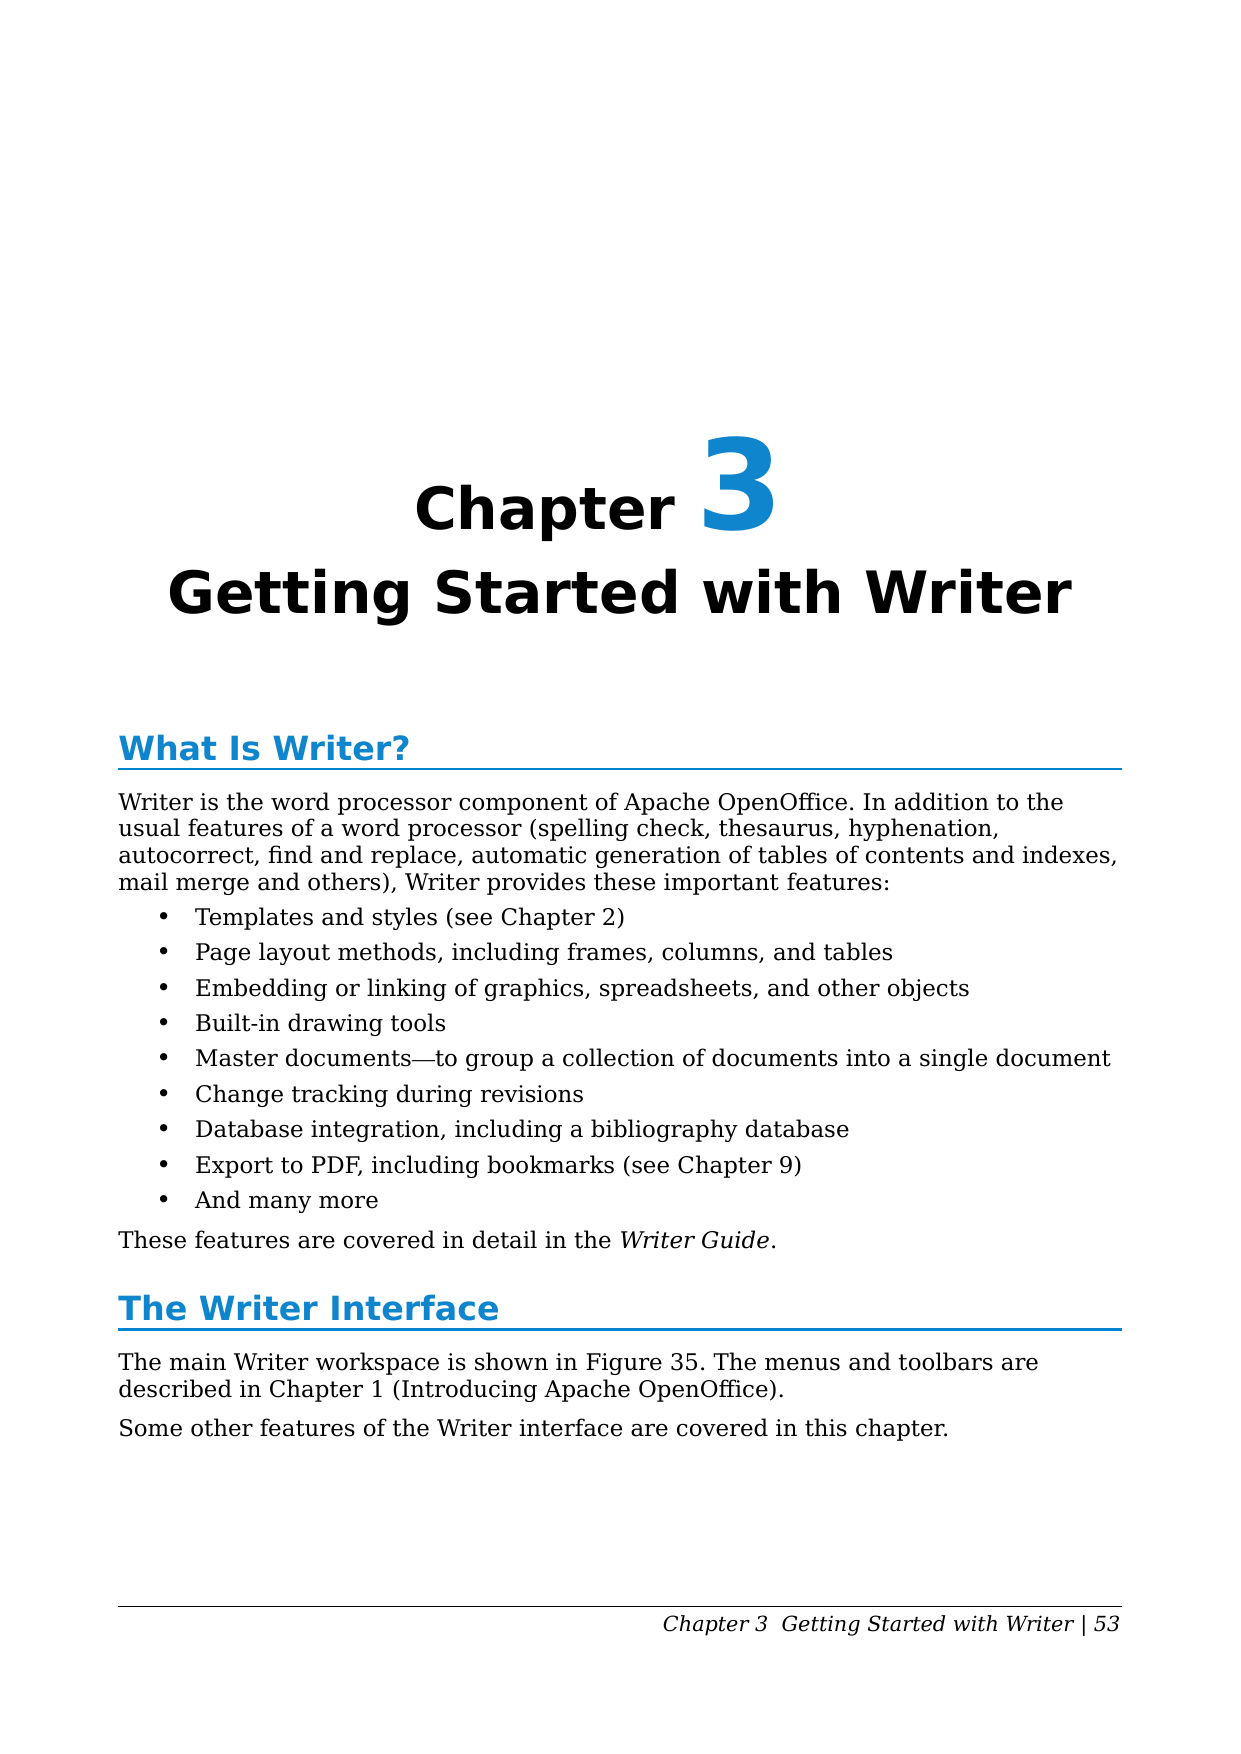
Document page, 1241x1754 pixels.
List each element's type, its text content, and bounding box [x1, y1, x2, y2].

list Built-in drawing tools [156, 1008, 1122, 1037]
list And many more [156, 1185, 1122, 1214]
list Database integration, including a bibliography database [156, 1114, 1122, 1144]
list Export to PDF, including bookmarks (see Chapter 9) [156, 1150, 1122, 1179]
list Templates and styles (see Chapter 2) [156, 902, 1122, 931]
subtitle The Writer Interface [118, 1290, 1122, 1328]
list Page layout methods, including frames, columns, and tables [156, 937, 1122, 967]
list Change tracking during revisions [156, 1079, 1122, 1108]
list Writer is the word processor component of Apache OpenOffice. In addition to the usual features of a word processor (spelling check, thesaurus, hyphenation, autocorrect, find and replace, automatic generation of tables of contents and indexes, mail merge and others), Writer provides these important features: [118, 789, 1122, 896]
text Some other features of the Writer interface are covered in this chapter. [118, 1415, 1122, 1442]
text The main Writer workspace is shown in Figure 35. The menus and toolbars are described in Chapter 1 (Introducing Apache OpenOffice). [118, 1349, 1122, 1403]
text These features are covered in detail in the Writer Guide. [118, 1227, 1122, 1253]
list Master documents—to group a collection of documents into a single document [156, 1044, 1122, 1073]
list Embedding or linking of graphics, spreadsheets, and other objects [156, 973, 1122, 1002]
subtitle What Is Writer? [118, 729, 1122, 768]
subtitle Chapter 3 Getting Started with Writer [118, 413, 1122, 627]
